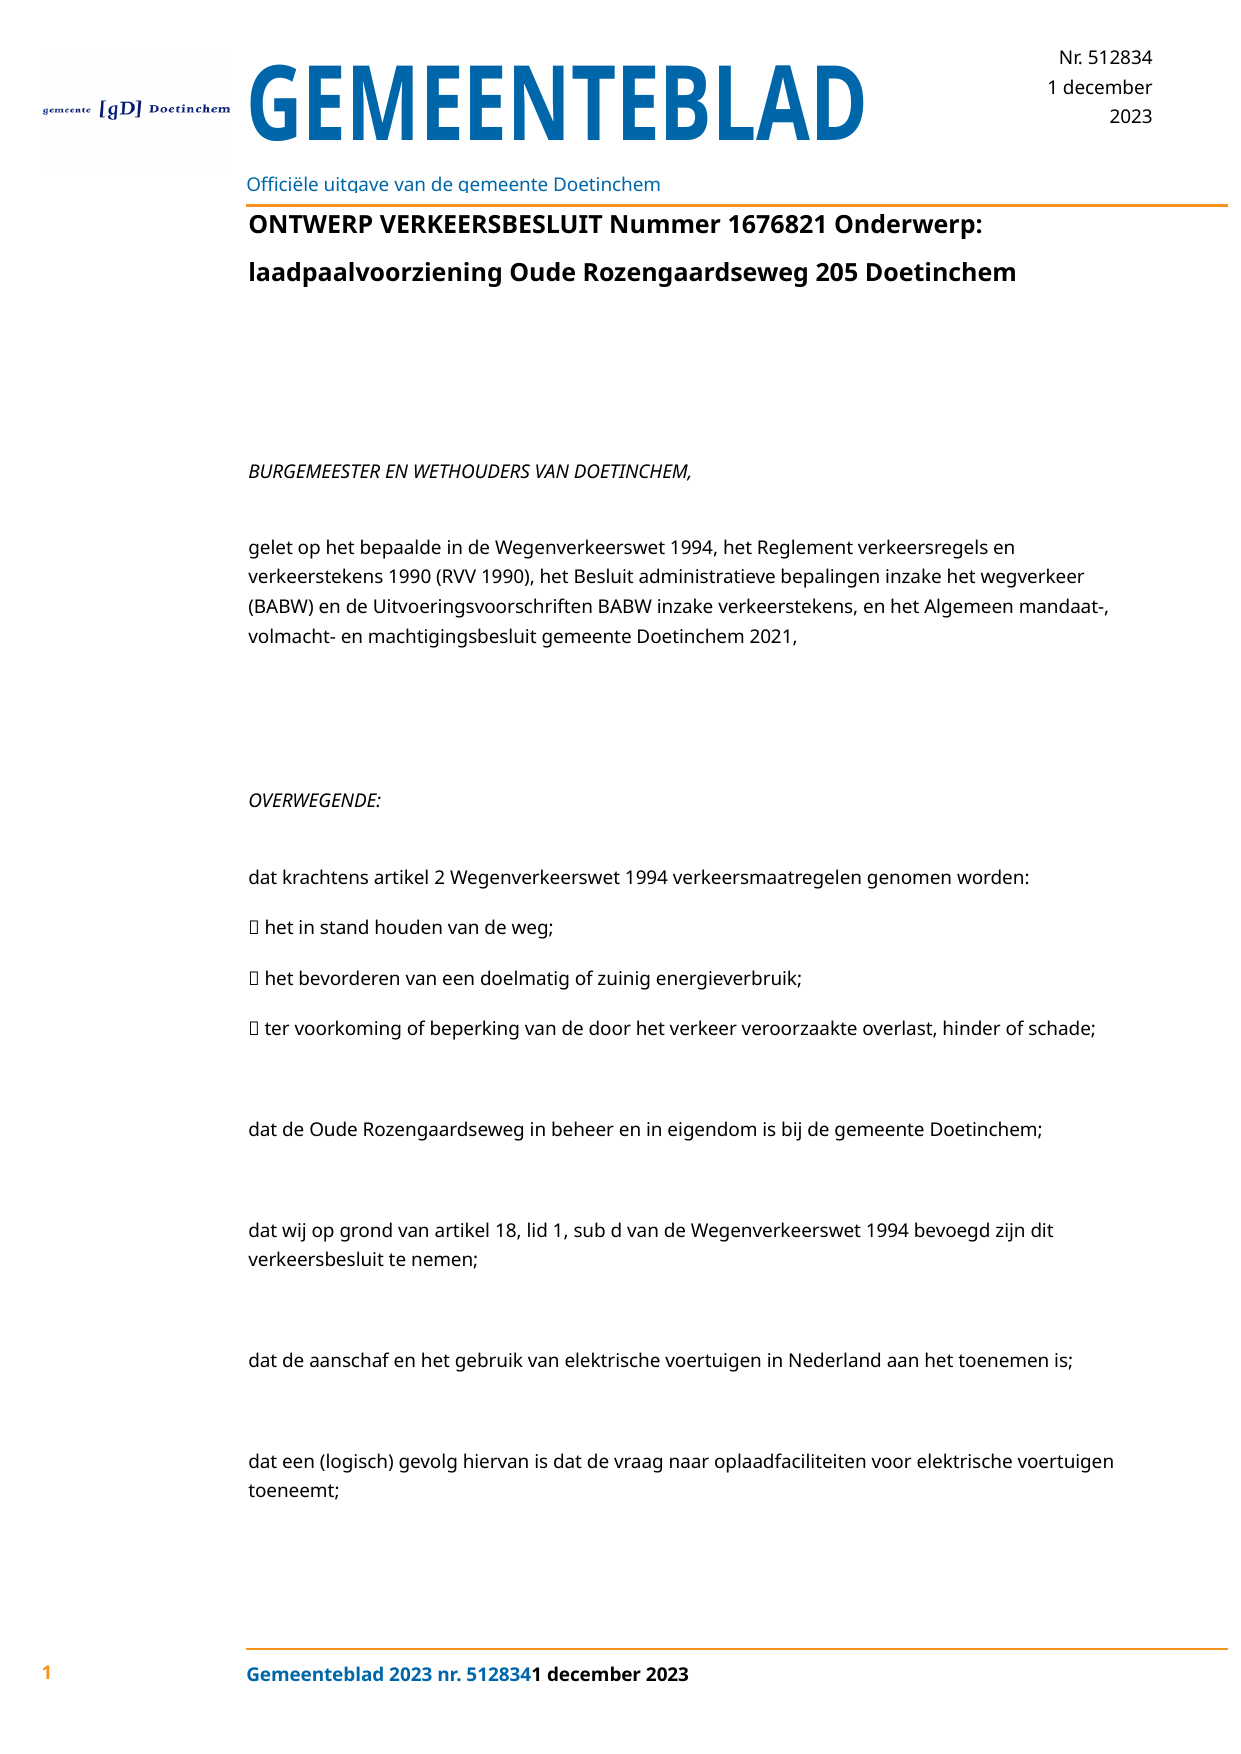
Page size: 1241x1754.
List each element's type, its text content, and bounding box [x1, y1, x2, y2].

text  het bevorderen van een doelmatig of zuinig energieverbruik; [248, 965, 1152, 990]
text ONTWERP VERKEERSBESLUIT Nummer 1676821 Onderwerp: laadpaalvoorziening Oude Rozengaardseweg 205 Doetinchem [248, 207, 1152, 288]
text OVERWEGENDE: [248, 788, 1152, 813]
text  het in stand houden van de weg; [248, 914, 1152, 940]
text dat de Oude Rozengaardseweg in beheer en in eigendom is bij de gemeente Doetinchem; [248, 1116, 1152, 1142]
picture [41, 47, 231, 172]
text gelet op het bepaalde in de Wegenverkeerswet 1994, het Reglement verkeersregels en verkeerstekens 1990 (RVV 1990), het Besluit administratieve bepalingen inzake het wegverkeer (BABW) en de Uitvoeringsvoorschriften BABW inzake verkeerstekens, en het Algemeen mandaat-, volmacht- en machtigingsbesluit gemeente Doetinchem 2021, [248, 534, 1152, 649]
text dat een (logisch) gevolg hiervan is dat de vraag naar oplaadfaciliteiten voor elektrische voertuigen toeneemt; [248, 1448, 1152, 1503]
text BURGEMEESTER EN WETHOUDERS VAN DOETINCHEM, [248, 458, 1152, 484]
text dat wij op grond van artikel 18, lid 1, sub d van de Wegenverkeerswet 1994 bevoegd zijn dit verkeersbesluit te nemen; [248, 1217, 1152, 1272]
text  ter voorkoming of beperking van de door het verkeer veroorzaakte overlast, hinder of schade; [248, 1015, 1152, 1041]
text dat krachtens artikel 2 Wegenverkeerswet 1994 verkeersmaatregelen genomen worden: [248, 864, 1152, 889]
text dat de aanschaf en het gebruik van elektrische voertuigen in Nederland aan het toenemen is; [248, 1347, 1152, 1373]
